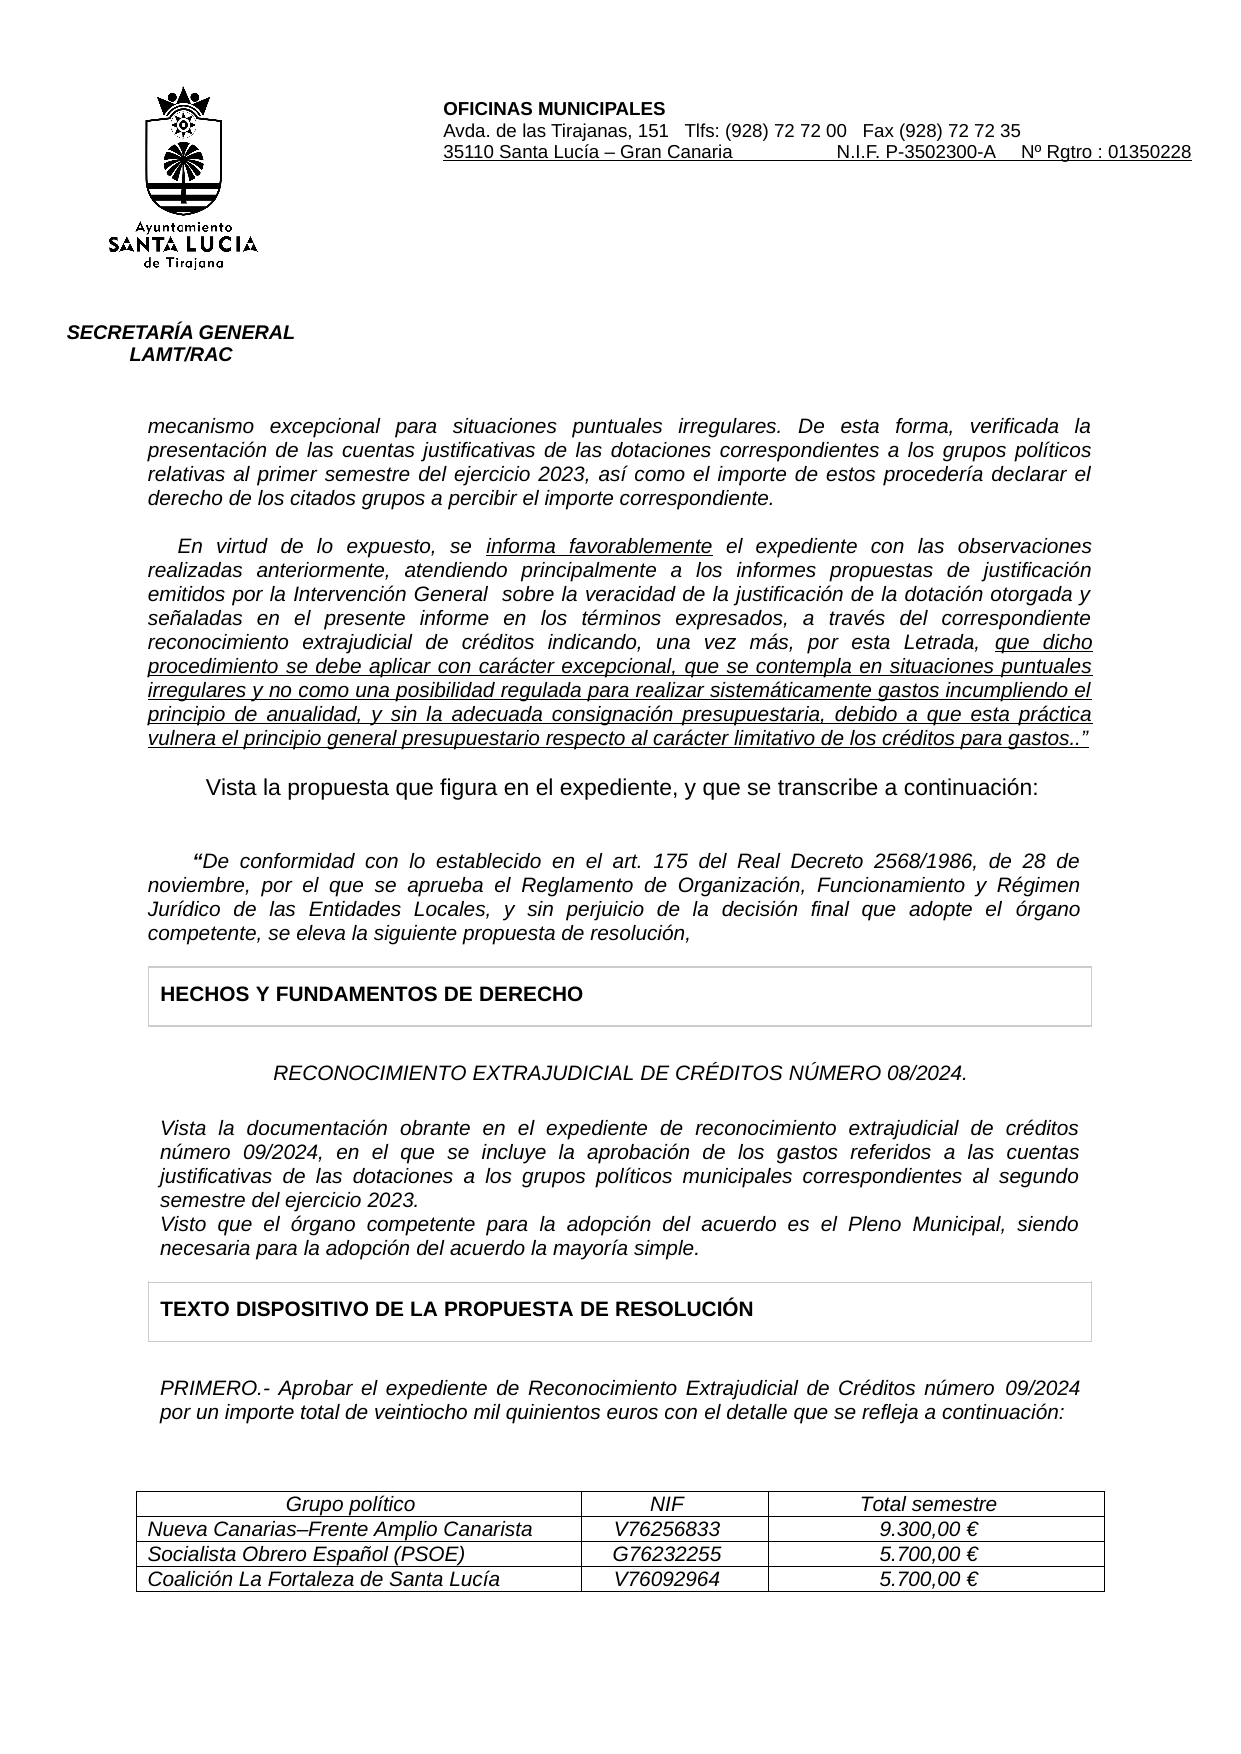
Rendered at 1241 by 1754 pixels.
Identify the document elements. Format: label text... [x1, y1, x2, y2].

text vulnera el principio general presupuestario respecto al carácter limitativo de los créditos para gastos..” [148, 724, 1093, 750]
table_cell Nueva Canarias–Frente Amplio Canarista [137, 1517, 581, 1541]
text TEXTO DISPOSITIVO DE LA PROPUESTA DE RESOLUCIÓN [160, 1297, 1091, 1321]
table_cell 5.700,00 € [769, 1567, 1104, 1591]
table_cell V76256833 [582, 1517, 768, 1541]
text Vista la documentación obrante en el expediente de reconocimiento extrajudicial de créditos número 09/2024, en el que se incluye la aprobación de los gastos referidos a las cuentas justificativas de las dotaciones a los grupos políticos municipales correspondientes al segundo semestre del ejercicio 2023. [160, 1116, 1081, 1211]
table_cell 9.300,00 € [769, 1517, 1104, 1541]
text En virtud de lo expuesto, se informa favorablemente el expediente con las observaciones realizadas anteriormente, atendiendo principalmente a los informes propuestas de justificación emitidos por la Intervención General sobre la veracidad de la justificación de la dotación otorgada y señaladas en el presente informe en los términos expresados, a través del correspondiente reconocimiento extrajudicial de créditos indicando, una vez más, por esta Letrada, que dicho procedimiento se debe aplicar con carácter excepcional, que se contempla en situaciones puntuales [148, 534, 1093, 675]
text Visto que el órgano competente para la adopción del acuerdo es el Pleno Municipal, siendo necesaria para la adopción del acuerdo la mayoría simple. [160, 1211, 1081, 1259]
picture [80, 56, 286, 296]
table_header Grupo político [137, 1492, 581, 1516]
text Vista la propuesta que figura en el expediente, y que se transcribe a continuación: [148, 774, 1092, 800]
table_cell G76232255 [582, 1542, 768, 1566]
table_cell Coalición La Fortaleza de Santa Lucía [137, 1567, 581, 1591]
table_cell 5.700,00 € [769, 1542, 1104, 1566]
text “De conformidad con lo establecido en el art. 175 del Real Decreto 2568/1986, de 28 de noviembre, por el que se aprueba el Reglamento de Organización, Funcionamiento y Régimen Jurídico de las Entidades Locales, y sin perjuicio de la decisión final que adopte el órgano competente, se eleva la siguiente propuesta de resolución, [148, 848, 1081, 944]
table_cell Socialista Obrero Español (PSOE) [137, 1542, 581, 1566]
text PRIMERO.- Aprobar el expediente de Reconocimiento Extrajudicial de Créditos número 09/2024 por un importe total de veintiocho mil quinientos euros con el detalle que se refleja a continuación: [160, 1376, 1081, 1424]
subtitle RECONOCIMIENTO EXTRAJUDICIAL DE CRÉDITOS NÚMERO 08/2024. [273, 1061, 1092, 1085]
table_header NIF [582, 1492, 768, 1516]
text HECHOS Y FUNDAMENTOS DE DERECHO [160, 982, 1091, 1006]
text mecanismo excepcional para situaciones puntuales irregulares. De esta forma, verificada la presentación de las cuentas justificativas de las dotaciones correspondientes a los grupos políticos relativas al primer semestre del ejercicio 2023, así como el importe de estos procedería declarar el derecho de los citados grupos a percibir el importe correspondiente. [148, 414, 1093, 510]
table_header Total semestre [769, 1492, 1104, 1516]
table_cell V76092964 [582, 1567, 768, 1591]
text irregulares y no como una posibilidad regulada para realizar sistemáticamente gastos incumpliendo el principio de anualidad, y sin la adecuada consignación presupuestaria, debido a que esta práctica [148, 676, 1093, 723]
